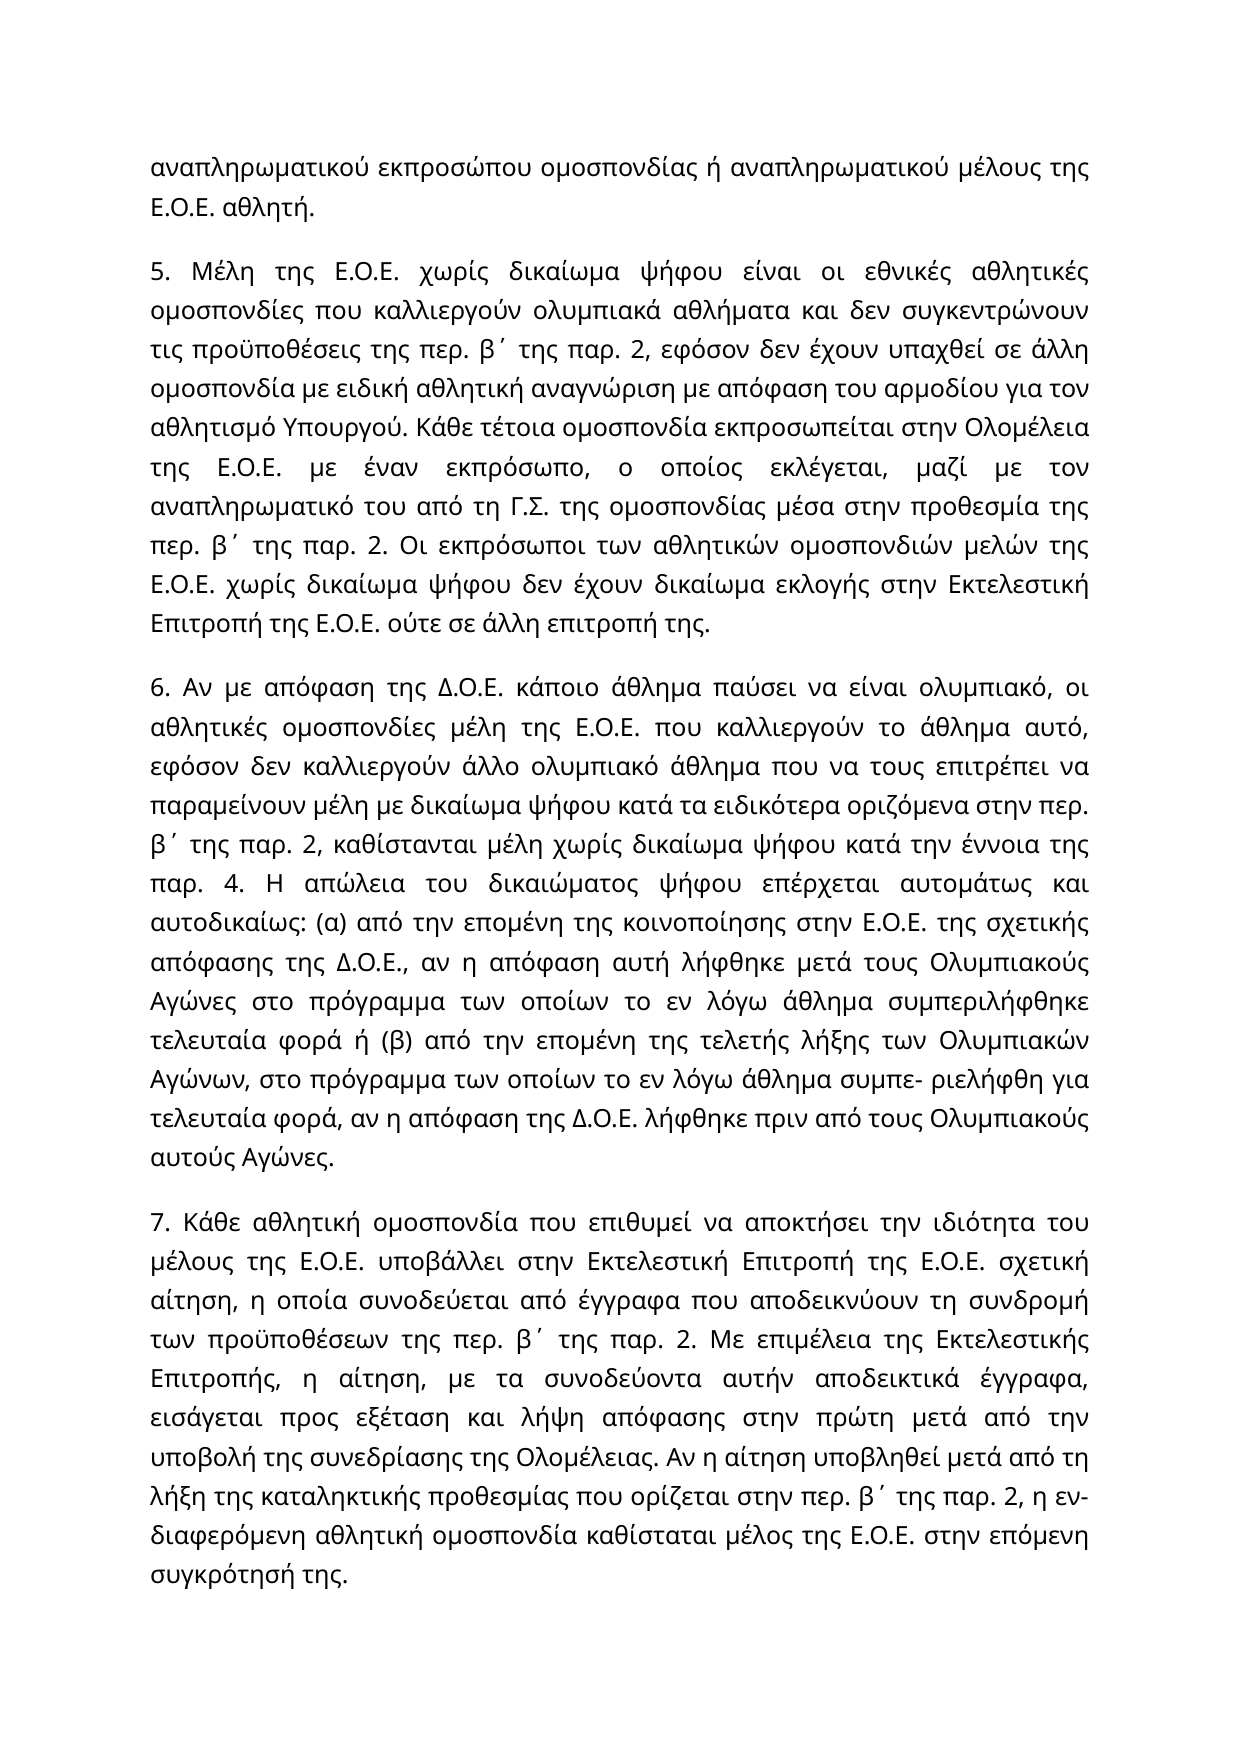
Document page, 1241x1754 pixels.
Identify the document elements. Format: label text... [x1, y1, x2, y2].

text 7. Κάθε αθλητική ομοσπονδία που επιθυμεί να αποκτήσει την ιδιότητα του μέλους της Ε.Ο.Ε. υποβάλλει στην Εκτελεστική Επιτροπή της Ε.Ο.Ε. σχετική αίτηση, η οποία συνοδεύεται από έγγραφα που αποδεικνύουν τη συνδρομή των προϋποθέσεων της περ. β΄ της παρ. 2. Με επιμέλεια της Εκτελεστικής Επιτροπής, η αίτηση, με τα συνοδεύοντα αυτήν αποδεικτικά έγγραφα, εισάγεται προς εξέταση και λήψη απόφασης στην πρώτη μετά από την υποβολή της συνεδρίασης της Ολομέλειας. Αν η αίτηση υποβληθεί μετά από τη λήξη της καταληκτικής προθεσμίας που ορίζεται στην περ. β΄ της παρ. 2, η εν- διαφερόμενη αθλητική ομοσπονδία καθίσταται μέλος της Ε.Ο.Ε. στην επόμενη συγκρότησή της. [150, 1204, 1090, 1591]
text 5. Μέλη της Ε.Ο.Ε. χωρίς δικαίωμα ψήφου είναι οι εθνικές αθλητικές ομοσπονδίες που καλλιεργούν ολυμπιακά αθλήματα και δεν συγκεντρώνουν τις προϋποθέσεις της περ. β΄ της παρ. 2, εφόσον δεν έχουν υπαχθεί σε άλλη ομοσπονδία με ειδική αθλητική αναγνώριση με απόφαση του αρμοδίου για τον αθλητισμό Υπουργού. Κάθε τέτοια ομοσπονδία εκπροσωπείται στην Ολομέλεια της Ε.Ο.Ε. με έναν εκπρόσωπο, ο οποίος εκλέγεται, μαζί με τον αναπληρωματικό του από τη Γ.Σ. της ομοσπονδίας μέσα στην προθεσμία της περ. β΄ της παρ. 2. Οι εκπρόσωποι των αθλητικών ομοσπονδιών μελών της Ε.Ο.Ε. χωρίς δικαίωμα ψήφου δεν έχουν δικαίωμα εκλογής στην Εκτελεστική Επιτροπή της Ε.Ο.Ε. ούτε σε άλλη επιτροπή της. [150, 253, 1090, 640]
text 6. Αν με απόφαση της Δ.Ο.Ε. κάποιο άθλημα παύσει να είναι ολυμπιακό, οι αθλητικές ομοσπονδίες μέλη της Ε.Ο.Ε. που καλλιεργούν το άθλημα αυτό, εφόσον δεν καλλιεργούν άλλο ολυμπιακό άθλημα που να τους επιτρέπει να παραμείνουν μέλη με δικαίωμα ψήφου κατά τα ειδικότερα οριζόμενα στην περ. β΄ της παρ. 2, καθίστανται μέλη χωρίς δικαίωμα ψήφου κατά την έννοια της παρ. 4. Η απώλεια του δικαιώματος ψήφου επέρχεται αυτομάτως και αυτοδικαίως: (α) από την επομένη της κοινοποίησης στην Ε.Ο.Ε. της σχετικής απόφασης της Δ.Ο.Ε., αν η απόφαση αυτή λήφθηκε μετά τους Ολυμπιακούς Αγώνες στο πρόγραμμα των οποίων το εν λόγω άθλημα συμπεριλήφθηκε τελευταία φορά ή (β) από την επομένη της τελετής λήξης των Ολυμπιακών Αγώνων, στο πρόγραμμα των οποίων το εν λόγω άθλημα συμπε- ριελήφθη για τελευταία φορά, αν η απόφαση της Δ.Ο.Ε. λήφθηκε πριν από τους Ολυμπιακούς αυτούς Αγώνες. [150, 670, 1090, 1174]
text αναπληρωματικού εκπροσώπου ομοσπονδίας ή αναπληρωματικού μέλους της Ε.Ο.Ε. αθλητή. [150, 150, 1090, 223]
